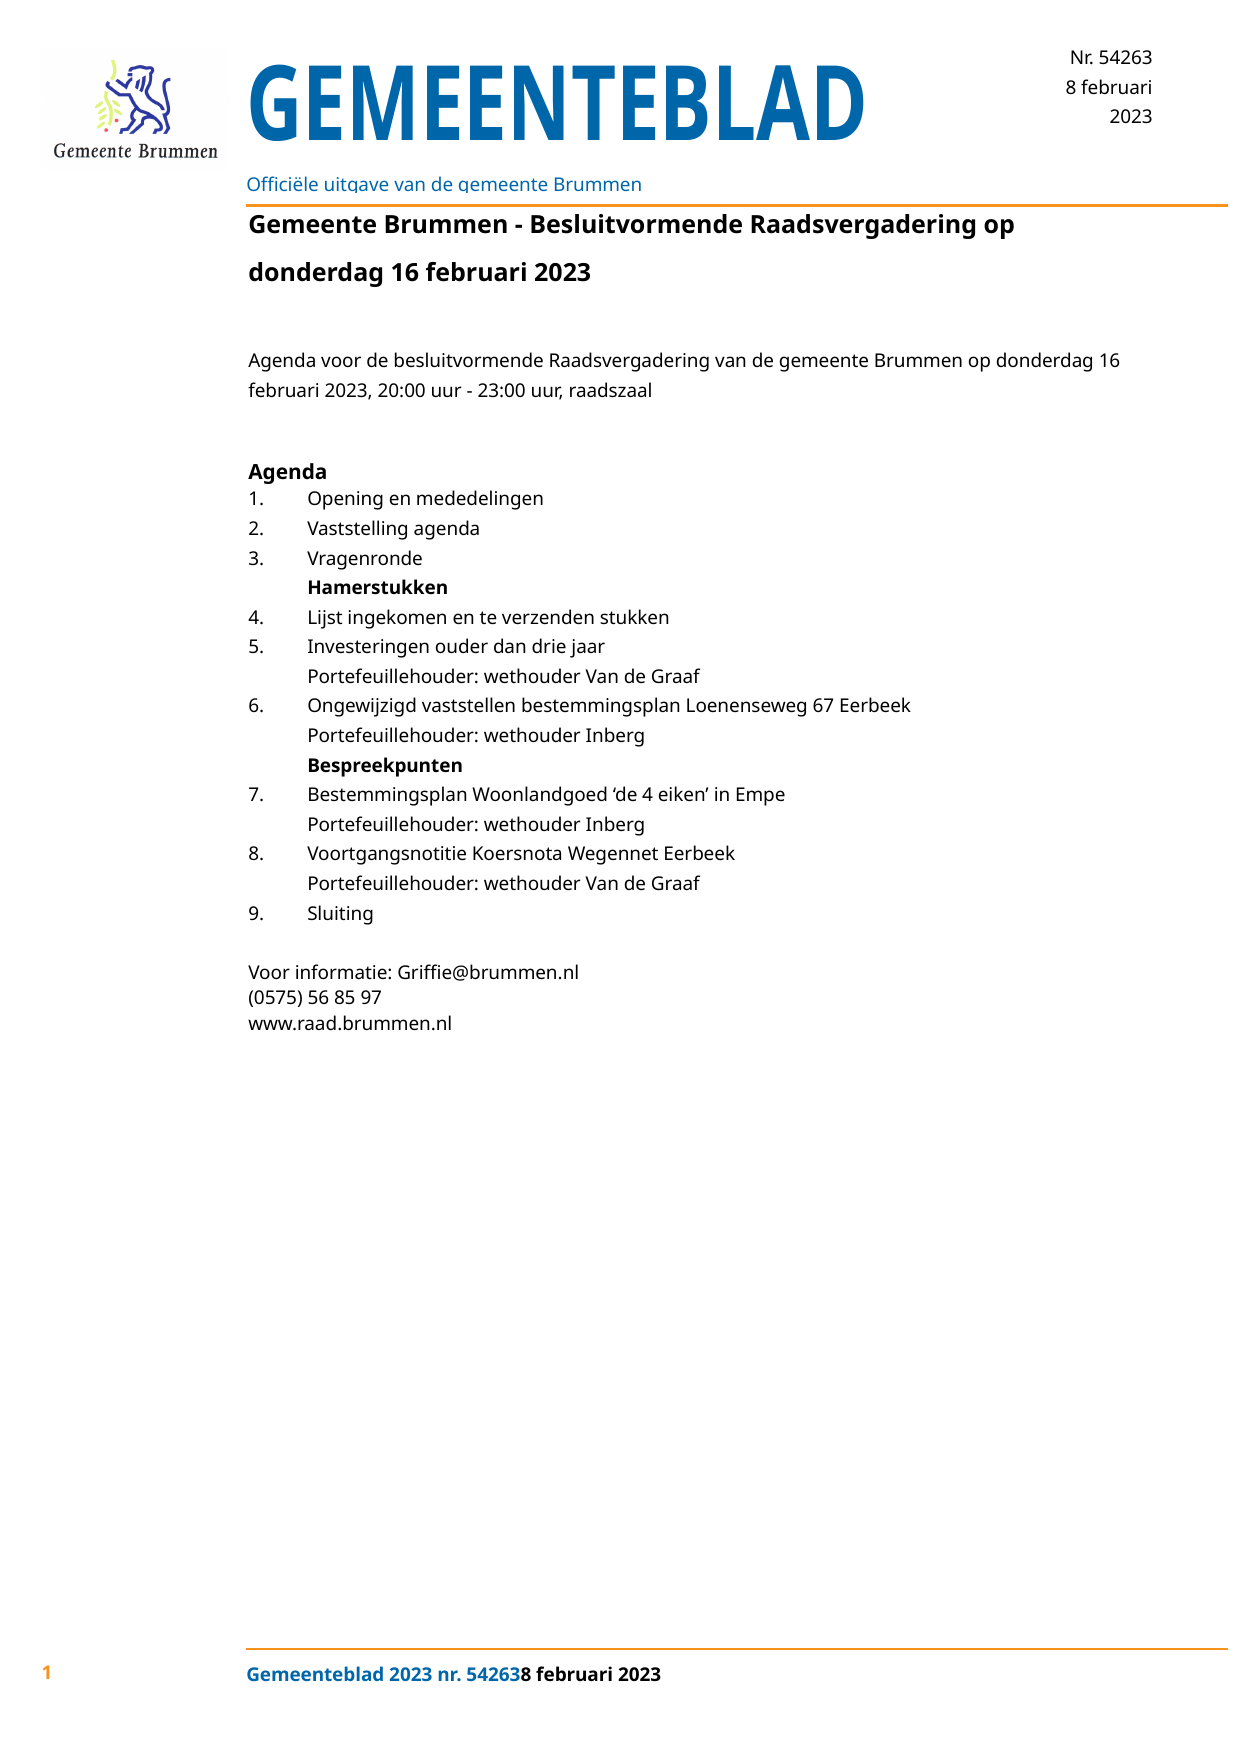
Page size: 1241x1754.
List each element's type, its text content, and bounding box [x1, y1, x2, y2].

text Voor informatie: Griffie@brummen.nl [248, 959, 1152, 984]
picture [41, 47, 231, 172]
list Voortgangsnotitie Koersnota Wegennet Eerbeek [248, 841, 1152, 866]
list Opening en mededelingen [248, 486, 1152, 511]
text Agenda voor de besluitvormende Raadsvergadering van de gemeente Brummen op donderdag 16 februari 2023, 20:00 uur - 23:00 uur, raadszaal [248, 347, 1152, 403]
list Vragenronde [248, 545, 1152, 570]
list Bespreekpunten [248, 752, 1152, 777]
list Hamerstukken [248, 574, 1152, 600]
text (0575) 56 85 97 [248, 984, 1152, 1010]
list Portefeuillehouder: wethouder Inberg [248, 722, 1152, 748]
list Portefeuillehouder: wethouder Inberg [248, 811, 1152, 837]
list Bestemmingsplan Woonlandgoed ‘de 4 eiken’ in Empe [248, 781, 1152, 807]
text Agenda [248, 457, 1152, 486]
text www.raad.brummen.nl [248, 1010, 1152, 1036]
list Sluiting [248, 900, 1152, 925]
list Investeringen ouder dan drie jaar [248, 633, 1152, 659]
list Portefeuillehouder: wethouder Van de Graaf [248, 870, 1152, 896]
text Gemeente Brummen - Besluitvormende Raadsvergadering op donderdag 16 februari 2023 [248, 207, 1152, 288]
list Ongewijzigd vaststellen bestemmingsplan Loenenseweg 67 Eerbeek [248, 693, 1152, 718]
list Vaststelling agenda [248, 515, 1152, 541]
list Lijst ingekomen en te verzenden stukken [248, 604, 1152, 629]
list Portefeuillehouder: wethouder Van de Graaf [248, 663, 1152, 689]
